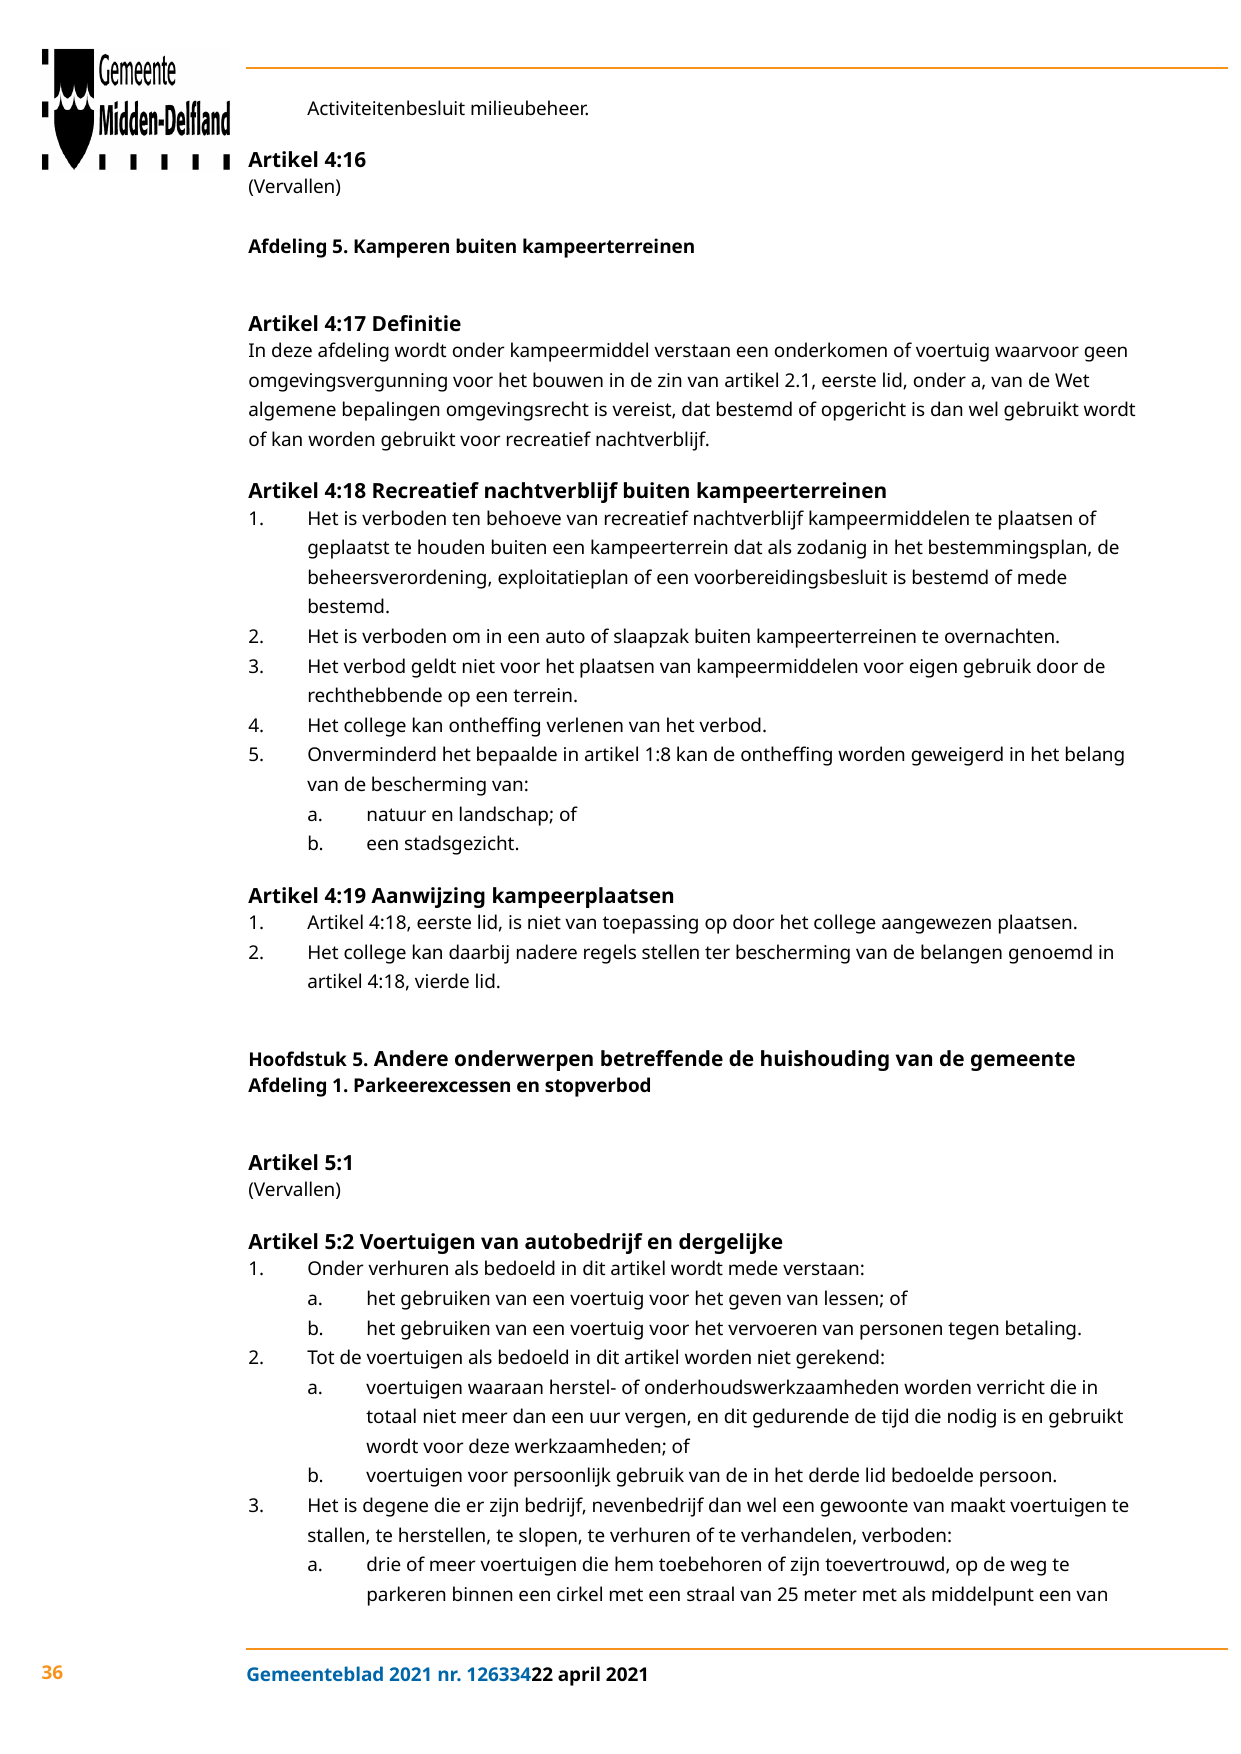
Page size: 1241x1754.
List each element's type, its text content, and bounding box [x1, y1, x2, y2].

list Tot de voertuigen als bedoeld in dit artikel worden niet gerekend: [248, 1344, 1152, 1370]
text In deze afdeling wordt onder kampeermiddel verstaan een onderkomen of voertuig waarvoor geen omgevingsvergunning voor het bouwen in de zin van artikel 2.1, eerste lid, onder a, van de Wet algemene bepalingen omgevingsrecht is vereist, dat bestemd of opgericht is dan wel gebruikt wordt of kan worden gebruikt voor recreatief nachtverblijf. [248, 337, 1152, 452]
list het gebruiken van een voertuig voor het geven van lessen; of [307, 1285, 1152, 1311]
list Onder verhuren als bedoeld in dit artikel wordt mede verstaan: [248, 1256, 1152, 1281]
text Afdeling 5. Kamperen buiten kampeerterreinen [248, 233, 1152, 258]
list voertuigen waaraan herstel- of onderhoudswerkzaamheden worden verricht die in totaal niet meer dan een uur vergen, en dit gedurende de tijd die nodig is en gebruikt wordt voor deze werkzaamheden; of [307, 1374, 1152, 1459]
list Het college kan ontheffing verlenen van het verbod. [248, 712, 1152, 738]
list Het college kan daarbij nadere regels stellen ter bescherming van de belangen genoemd in artikel 4:18, vierde lid. [248, 939, 1152, 994]
list natuur en landschap; of [307, 801, 1152, 827]
text Afdeling 1. Parkeerexcessen en stopverbod [248, 1072, 1152, 1098]
list voertuigen voor persoonlijk gebruik van de in het derde lid bedoelde persoon. [307, 1463, 1152, 1488]
list Activiteitenbesluit milieubeheer. [248, 95, 1152, 121]
list Het is verboden om in een auto of slaapzak buiten kampeerterreinen te overnachten. [248, 623, 1152, 649]
list Het verbod geldt niet voor het plaatsen van kampeermiddelen voor eigen gebruik door de rechthebbende op een terrein. [248, 653, 1152, 708]
text (Vervallen) [248, 174, 1152, 199]
list Het is degene die er zijn bedrijf, nevenbedrijf dan wel een gewoonte van maakt voertuigen te stallen, te herstellen, te slopen, te verhuren of te verhandelen, verboden: [248, 1492, 1152, 1547]
text Artikel 5:2 Voertuigen van autobedrijf en dergelijke [248, 1227, 1152, 1256]
text Hoofdstuk 5. Andere onderwerpen betreffende de huishouding van de gemeente [248, 1044, 1152, 1072]
text Artikel 5:1 [248, 1148, 1152, 1177]
picture [41, 47, 231, 172]
list Het is verboden ten behoeve van recreatief nachtverblijf kampeermiddelen te plaatsen of geplaatst te houden buiten een kampeerterrein dat als zodanig in het bestemmingsplan, de beheersverordening, exploitatieplan of een voorbereidingsbesluit is bestemd of mede bestemd. [248, 505, 1152, 619]
list Artikel 4:18, eerste lid, is niet van toepassing op door het college aangewezen plaatsen. [248, 909, 1152, 935]
list drie of meer voertuigen die hem toebehoren of zijn toevertrouwd, op de weg te parkeren binnen een cirkel met een straal van 25 meter met als middelpunt een van [307, 1551, 1152, 1607]
text Artikel 4:17 Definitie [248, 309, 1152, 337]
list Onverminderd het bepaalde in artikel 1:8 kan de ontheffing worden geweigerd in het belang van de bescherming van: [248, 742, 1152, 797]
text Artikel 4:16 [248, 145, 1152, 174]
list een stadsgezicht. [307, 830, 1152, 856]
text Artikel 4:18 Recreatief nachtverblijf buiten kampeerterreinen [248, 477, 1152, 505]
list het gebruiken van een voertuig voor het vervoeren van personen tegen betaling. [307, 1315, 1152, 1340]
text (Vervallen) [248, 1177, 1152, 1202]
text Artikel 4:19 Aanwijzing kampeerplaatsen [248, 881, 1152, 909]
